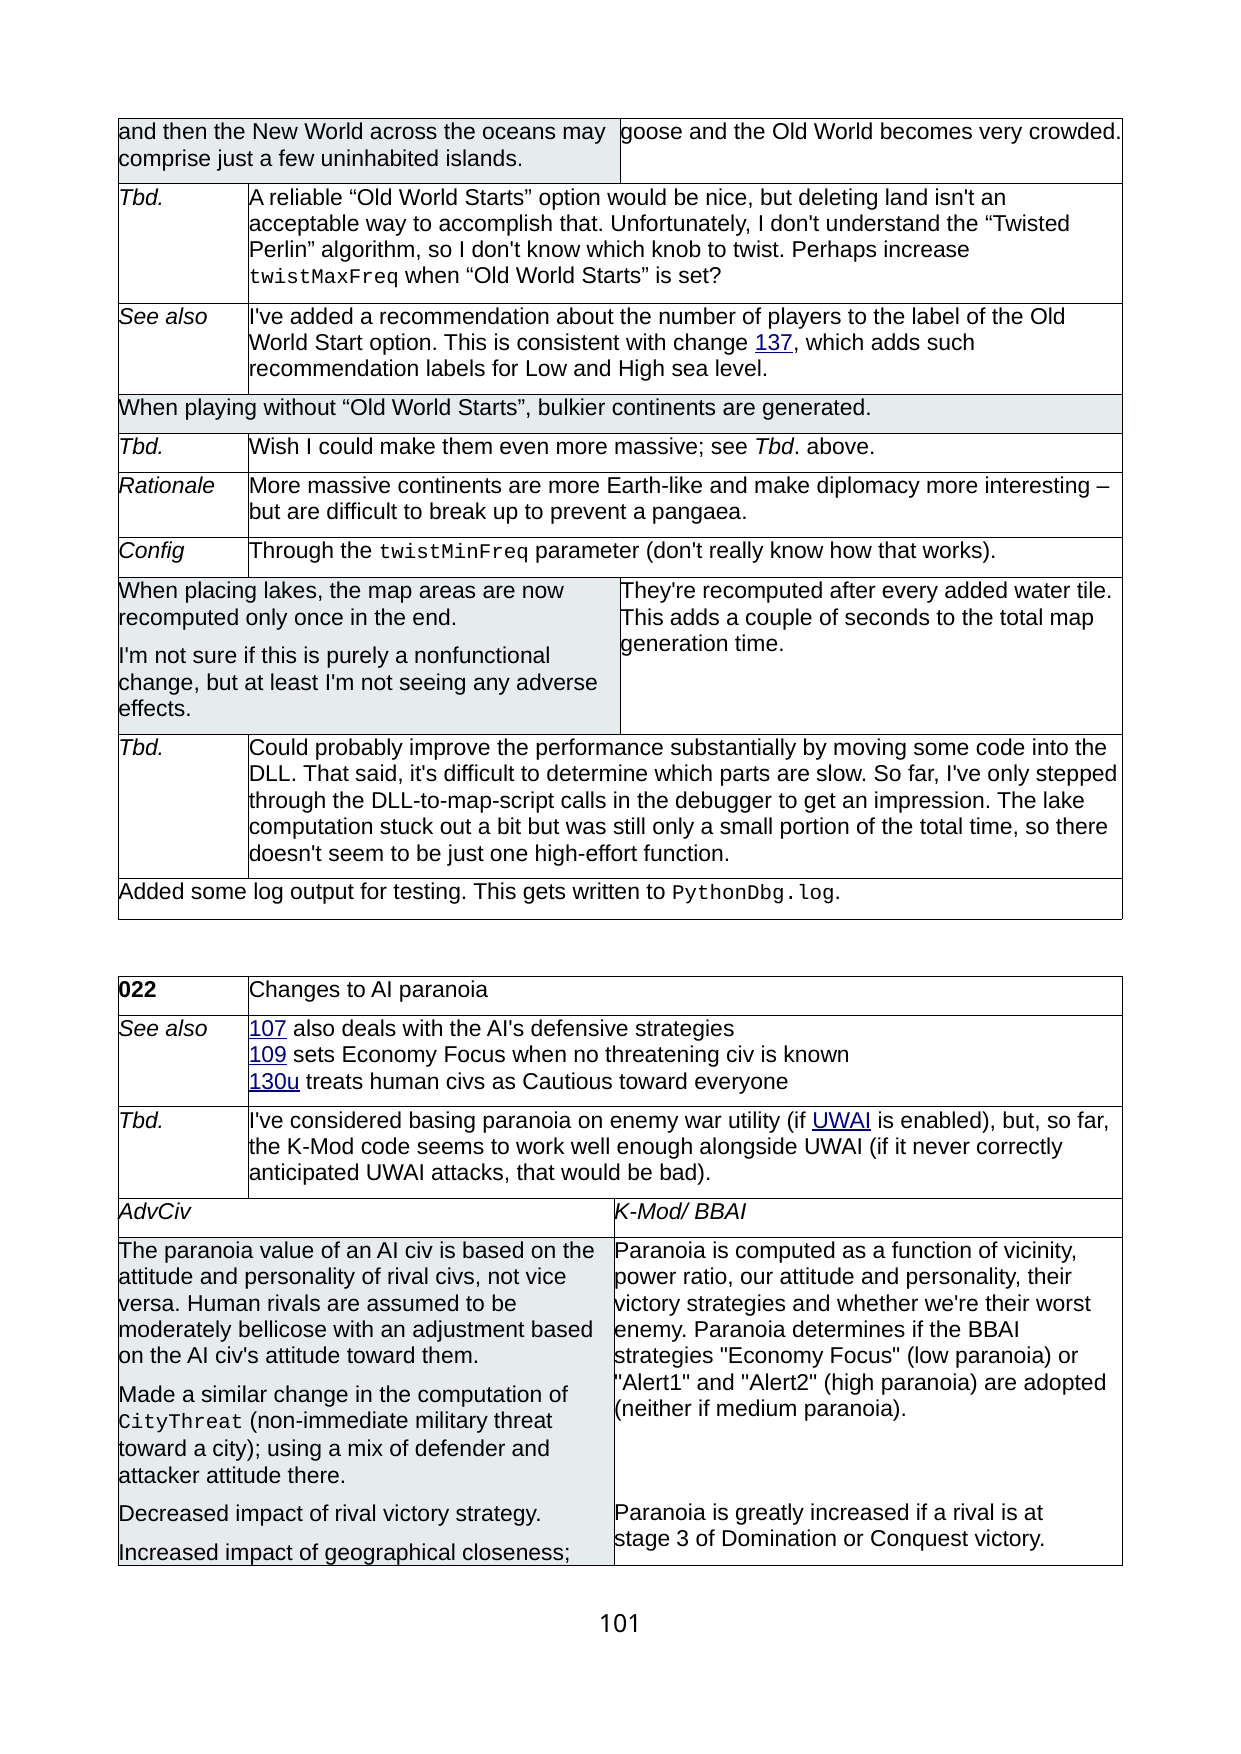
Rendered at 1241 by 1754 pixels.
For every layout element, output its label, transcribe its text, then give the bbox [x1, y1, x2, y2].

table_cell Added some log output for testing. This gets written to PythonDbg.log. [119, 879, 1122, 918]
table_cell More massive continents are more Earth-like and make diplomacy more interesting – but are difficult to break up to prevent a pangaea. [249, 473, 1122, 537]
table_cell A reliable “Old World Starts” option would be nice, but deleting land isn't an acceptable way to accomplish that. Unfortunately, I don't understand the “Twisted Perlin” algorithm, so I don't know which knob to twist. Perhaps increase twistMaxFreq when “Old World Starts” is set? [249, 184, 1122, 303]
table_cell 107 also deals with the AI's defensive strategies 109 sets Economy Focus when no threatening civ is known 130u treats human civs as Cautious toward everyone [249, 1016, 1122, 1106]
table_cell Wish I could make them even more massive; see Tbd. above. [249, 434, 1122, 472]
table_cell Config [119, 538, 248, 577]
table_cell Tbd. [119, 184, 248, 303]
table_cell and then the New World across the oceans may comprise just a few uninhabited islands. [119, 119, 620, 183]
table_cell Paranoia is computed as a function of vicinity, power ratio, our attitude and personality, their victory strategies and whether we're their worst enemy. Paranoia determines if the BBAI strategies "Economy Focus" (low paranoia) or "Alert1" and "Alert2" (high paranoia) are adopted (neither if medium paranoia). Paranoia is greatly increased if a rival is at stage 3 of Domination or Conquest victory. [615, 1238, 1122, 1565]
table_cell Could probably improve the performance substantially by moving some code into the DLL. That said, it's difficult to determine which parts are slow. So far, I've only stepped through the DLL-to-map-script calls in the debugger to get an impression. The lake computation stuck out a bit but was still only a small portion of the total time, so there doesn't seem to be just one high-effort function. [249, 735, 1122, 878]
table_cell Tbd. [119, 735, 248, 878]
table_cell See also [119, 1016, 248, 1106]
table_header Changes to AI paranoia [249, 977, 1122, 1015]
table_header 022 [119, 977, 248, 1015]
table_cell The paranoia value of an AI civ is based on the attitude and personality of rival civs, not vice versa. Human rivals are assumed to be moderately bellicose with an adjustment based on the AI civ's attitude toward them. Made a similar change in the computation of CityThreat (non-immediate military threat toward a city); using a mix of defender and attacker attitude there. Decreased impact of rival victory strategy. Increased impact of geographical closeness; [119, 1238, 614, 1565]
table_cell Through the twistMinFreq parameter (don't really know how that works). [249, 538, 1122, 577]
table_cell When placing lakes, the map areas are now recomputed only once in the end. I'm not sure if this is purely a nonfunctional change, but at least I'm not seeing any adverse effects. [119, 578, 620, 734]
table_cell K-Mod/ BBAI [615, 1199, 1122, 1237]
table_cell When playing without “Old World Starts”, bulkier continents are generated. [119, 395, 1122, 433]
table_cell I've added a recommendation about the number of players to the label of the Old World Start option. This is consistent with change 137, which adds such recommendation labels for Low and High sea level. [249, 304, 1122, 394]
table_cell See also [119, 304, 248, 394]
table_cell I've considered basing paranoia on enemy war utility (if UWAI is enabled), but, so far, the K-Mod code seems to work well enough alongside UWAI (if it never correctly anticipated UWAI attacks, that would be bad). [249, 1107, 1122, 1198]
table_cell They're recomputed after every added water tile. This adds a couple of seconds to the total map generation time. [621, 578, 1122, 734]
table_cell Tbd. [119, 434, 248, 472]
table_cell goose and the Old World becomes very crowded. [621, 119, 1122, 183]
table_cell Rationale [119, 473, 248, 537]
table_cell Tbd. [119, 1107, 248, 1198]
table_cell AdvCiv [119, 1199, 614, 1237]
